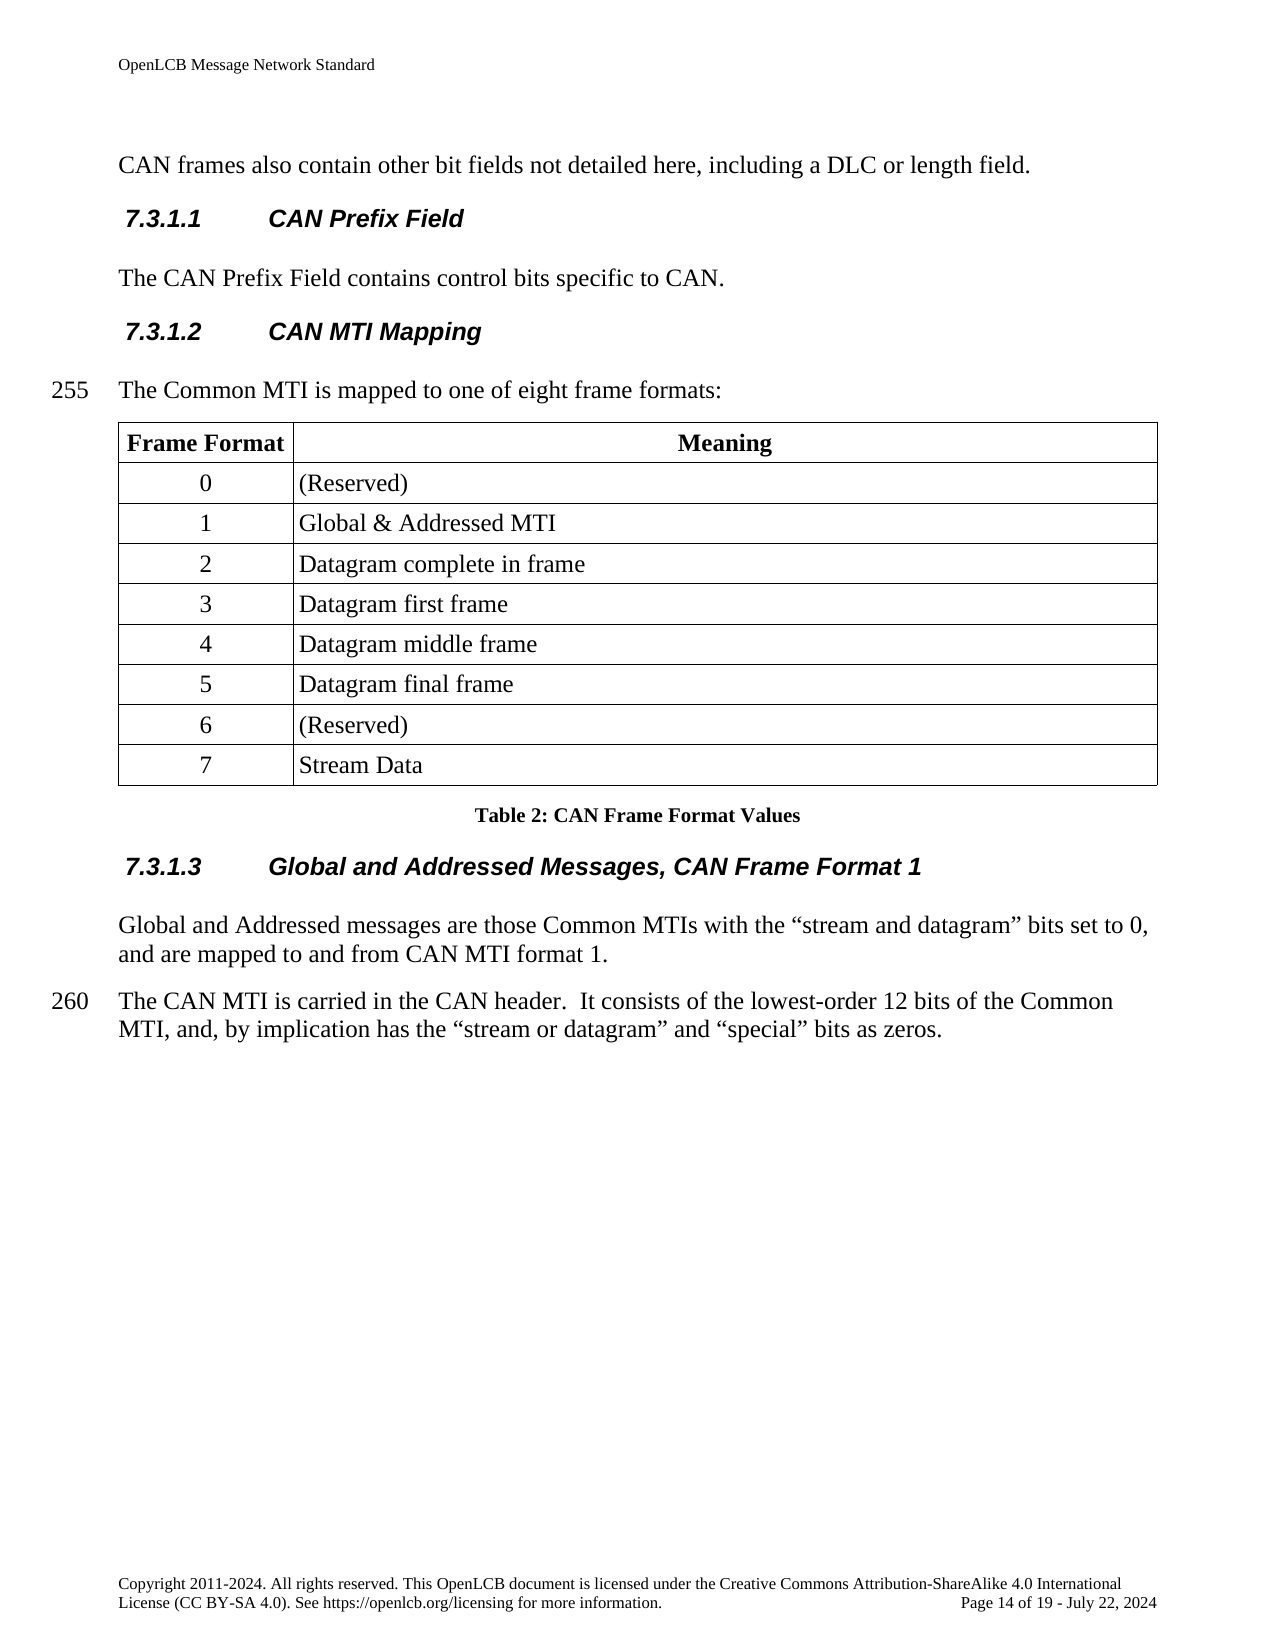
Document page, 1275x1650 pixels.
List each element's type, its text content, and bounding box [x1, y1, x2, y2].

table_cell Datagram first frame [294, 584, 1157, 623]
table_cell 6 [119, 705, 293, 744]
subtitle Global and Addressed Messages, CAN Frame Format 1 [118, 852, 1157, 880]
subtitle CAN Prefix Field [118, 204, 1157, 232]
table_cell 2 [119, 544, 293, 583]
table_cell Datagram complete in frame [294, 544, 1157, 583]
table_cell 5 [119, 665, 293, 704]
table_cell 4 [119, 625, 293, 664]
table_cell Datagram middle frame [294, 625, 1157, 664]
subtitle CAN MTI Mapping [118, 316, 1157, 345]
text The Common MTI is mapped to one of eight frame formats: [118, 375, 1157, 404]
table_cell (Reserved) [294, 463, 1157, 502]
text Global and Addressed messages are those Common MTIs with the “stream and datagram” bits set to 0, and are mapped to and from CAN MTI format 1. [118, 911, 1157, 968]
table_cell Stream Data [294, 745, 1157, 785]
table_cell 1 [119, 504, 293, 543]
table_cell 3 [119, 584, 293, 623]
text CAN frames also contain other bit fields not detailed here, including a DLC or length field. [118, 150, 1157, 179]
text The CAN MTI is carried in the CAN header. It consists of the lowest-order 12 bits of the Common MTI, and, by implication has the “stream or datagram” and “special” bits as zeros. [118, 986, 1157, 1043]
text The CAN Prefix Field contains control bits specific to CAN. [118, 263, 1157, 291]
table_cell (Reserved) [294, 705, 1157, 744]
table_cell 7 [119, 745, 293, 785]
table_cell 0 [119, 463, 293, 502]
table_header Meaning [294, 423, 1157, 462]
text Table 2: CAN Frame Format Values [118, 802, 1157, 827]
table_cell Global & Addressed MTI [294, 504, 1157, 543]
table_header Frame Format [119, 423, 293, 462]
table_cell Datagram final frame [294, 665, 1157, 704]
